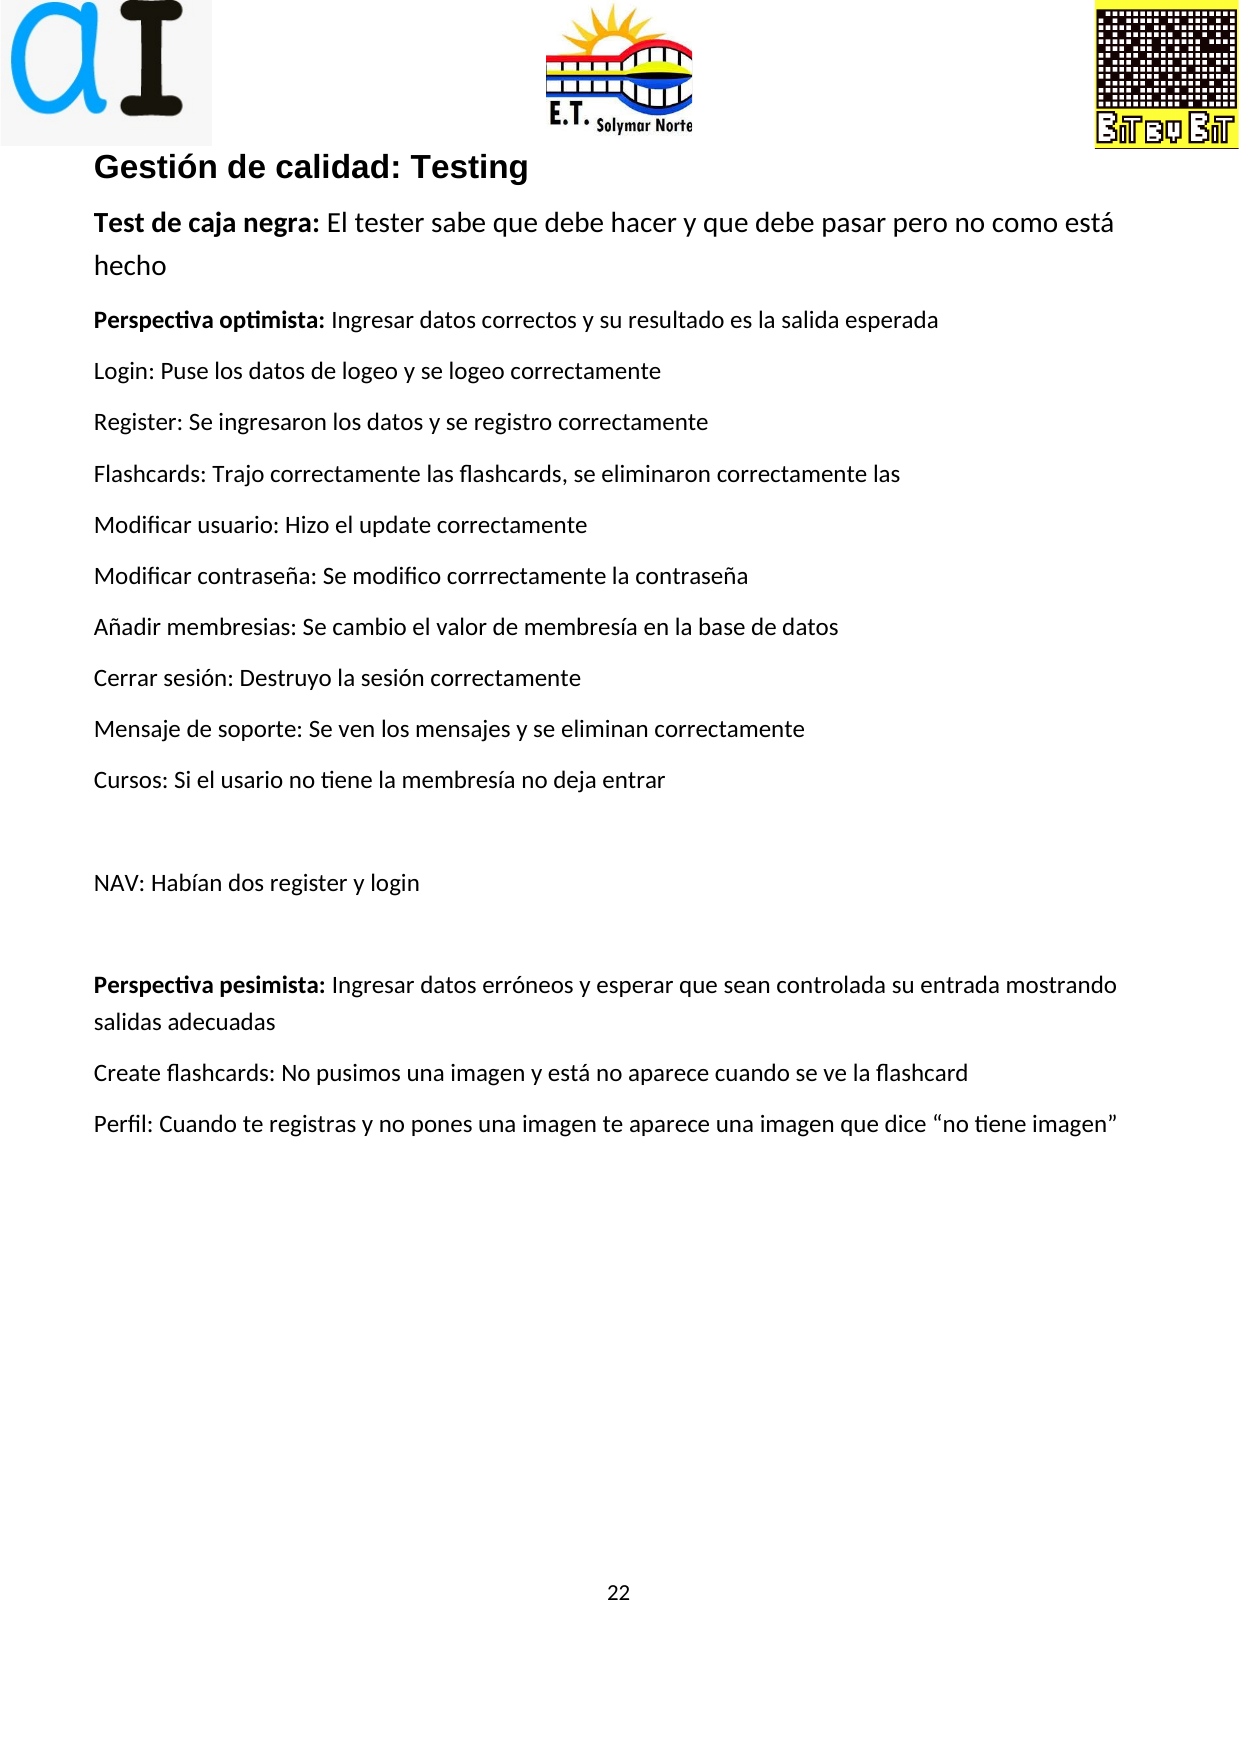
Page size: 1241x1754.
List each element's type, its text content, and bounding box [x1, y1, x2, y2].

text Cursos: Si el usario no tiene la membresía no deja entrar [94, 764, 1143, 795]
text Register: Se ingresaron los datos y se registro correctamente [94, 407, 1143, 437]
picture [546, 0, 693, 146]
picture [0, 0, 212, 146]
text Añadir membresias: Se cambio el valor de membresía en la base de datos [94, 611, 1143, 642]
text Create flashcards: No pusimos una imagen y está no aparece cuando se ve la flashcard [94, 1057, 1143, 1087]
text Modificar usuario: Hizo el update correctamente [94, 509, 1143, 539]
text Cerrar sesión: Destruyo la sesión correctamente [94, 662, 1143, 693]
text Test de caja negra: El tester sabe que debe hacer y que debe pasar pero no como está hecho [94, 204, 1143, 283]
text Perspectiva pesimista: Ingresar datos erróneos y esperar que sean controlada su entrada mostrando salidas adecuadas [94, 969, 1143, 1036]
text Flashcards: Trajo correctamente las flashcards, se eliminaron correctamente las [94, 458, 1143, 488]
picture [1094, 0, 1239, 149]
text Mensaje de soporte: Se ven los mensajes y se eliminan correctamente [94, 713, 1143, 744]
text Perspectiva optimista: Ingresar datos correctos y su resultado es la salida esperada [94, 304, 1143, 335]
text Perfil: Cuando te registras y no pones una imagen te aparece una imagen que dice “no tiene imagen” [94, 1108, 1143, 1138]
subtitle Gestión de calidad: Testing [94, 148, 1143, 186]
text Modificar contraseña: Se modifico corrrectamente la contraseña [94, 560, 1143, 591]
text NAV: Habían dos register y login [94, 867, 1143, 897]
text Login: Puse los datos de logeo y se logeo correctamente [94, 355, 1143, 386]
